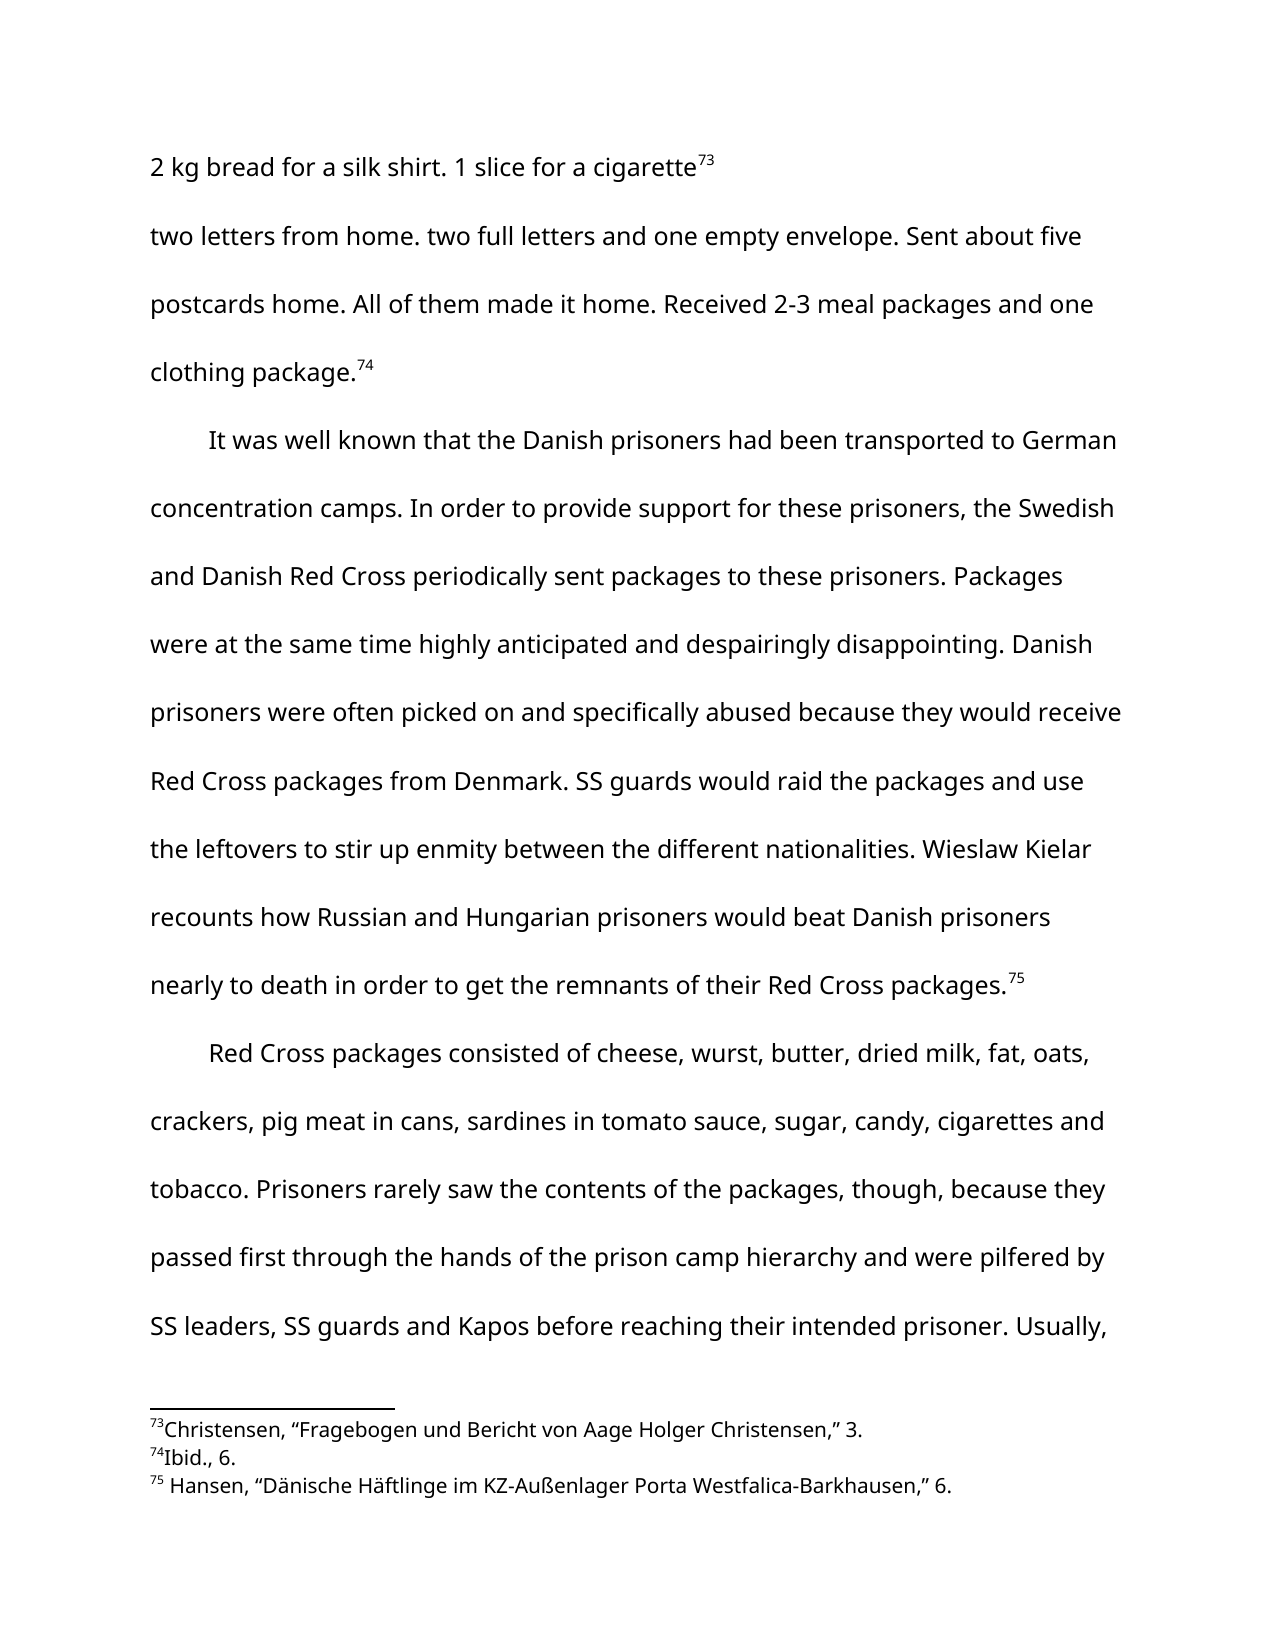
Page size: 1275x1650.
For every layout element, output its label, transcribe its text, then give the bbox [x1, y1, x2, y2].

text 2 kg bread for a silk shirt. 1 slice for a cigarette [150, 150, 1125, 184]
text two letters from home. two full letters and one empty envelope. Sent about five postcards home. All of them made it home. Received 2-3 meal packages and one clothing package. [150, 218, 1125, 388]
text Hansen, “Dänische Häftlinge im KZ-Außenlager Porta Westfalica-Barkhausen,” 6. [150, 1472, 1125, 1500]
text Christensen, “Fragebogen und Bericht von Aage Holger Christensen,” 3. [150, 1415, 1125, 1443]
text Ibid., 6. [150, 1443, 1125, 1472]
text Red Cross packages consisted of cheese, wurst, butter, dried milk, fat, oats, crackers, pig meat in cans, sardines in tomato sauce, sugar, candy, cigarettes and tobacco. Prisoners rarely saw the contents of the packages, though, because they passed first through the hands of the prison camp hierarchy and were pilfered by SS leaders, SS guards and Kapos before reaching their intended prisoner. Usually, [150, 1036, 1125, 1342]
text It was well known that the Danish prisoners had been transported to German concentration camps. In order to provide support for these prisoners, the Swedish and Danish Red Cross periodically sent packages to these prisoners. Packages were at the same time highly anticipated and despairingly disappointing. Danish prisoners were often picked on and specifically abused because they would receive Red Cross packages from Denmark. SS guards would raid the packages and use the leftovers to stir up enmity between the different nationalities. Wieslaw Kielar recounts how Russian and Hungarian prisoners would beat Danish prisoners nearly to death in order to get the remnants of their Red Cross packages. [150, 422, 1125, 1002]
